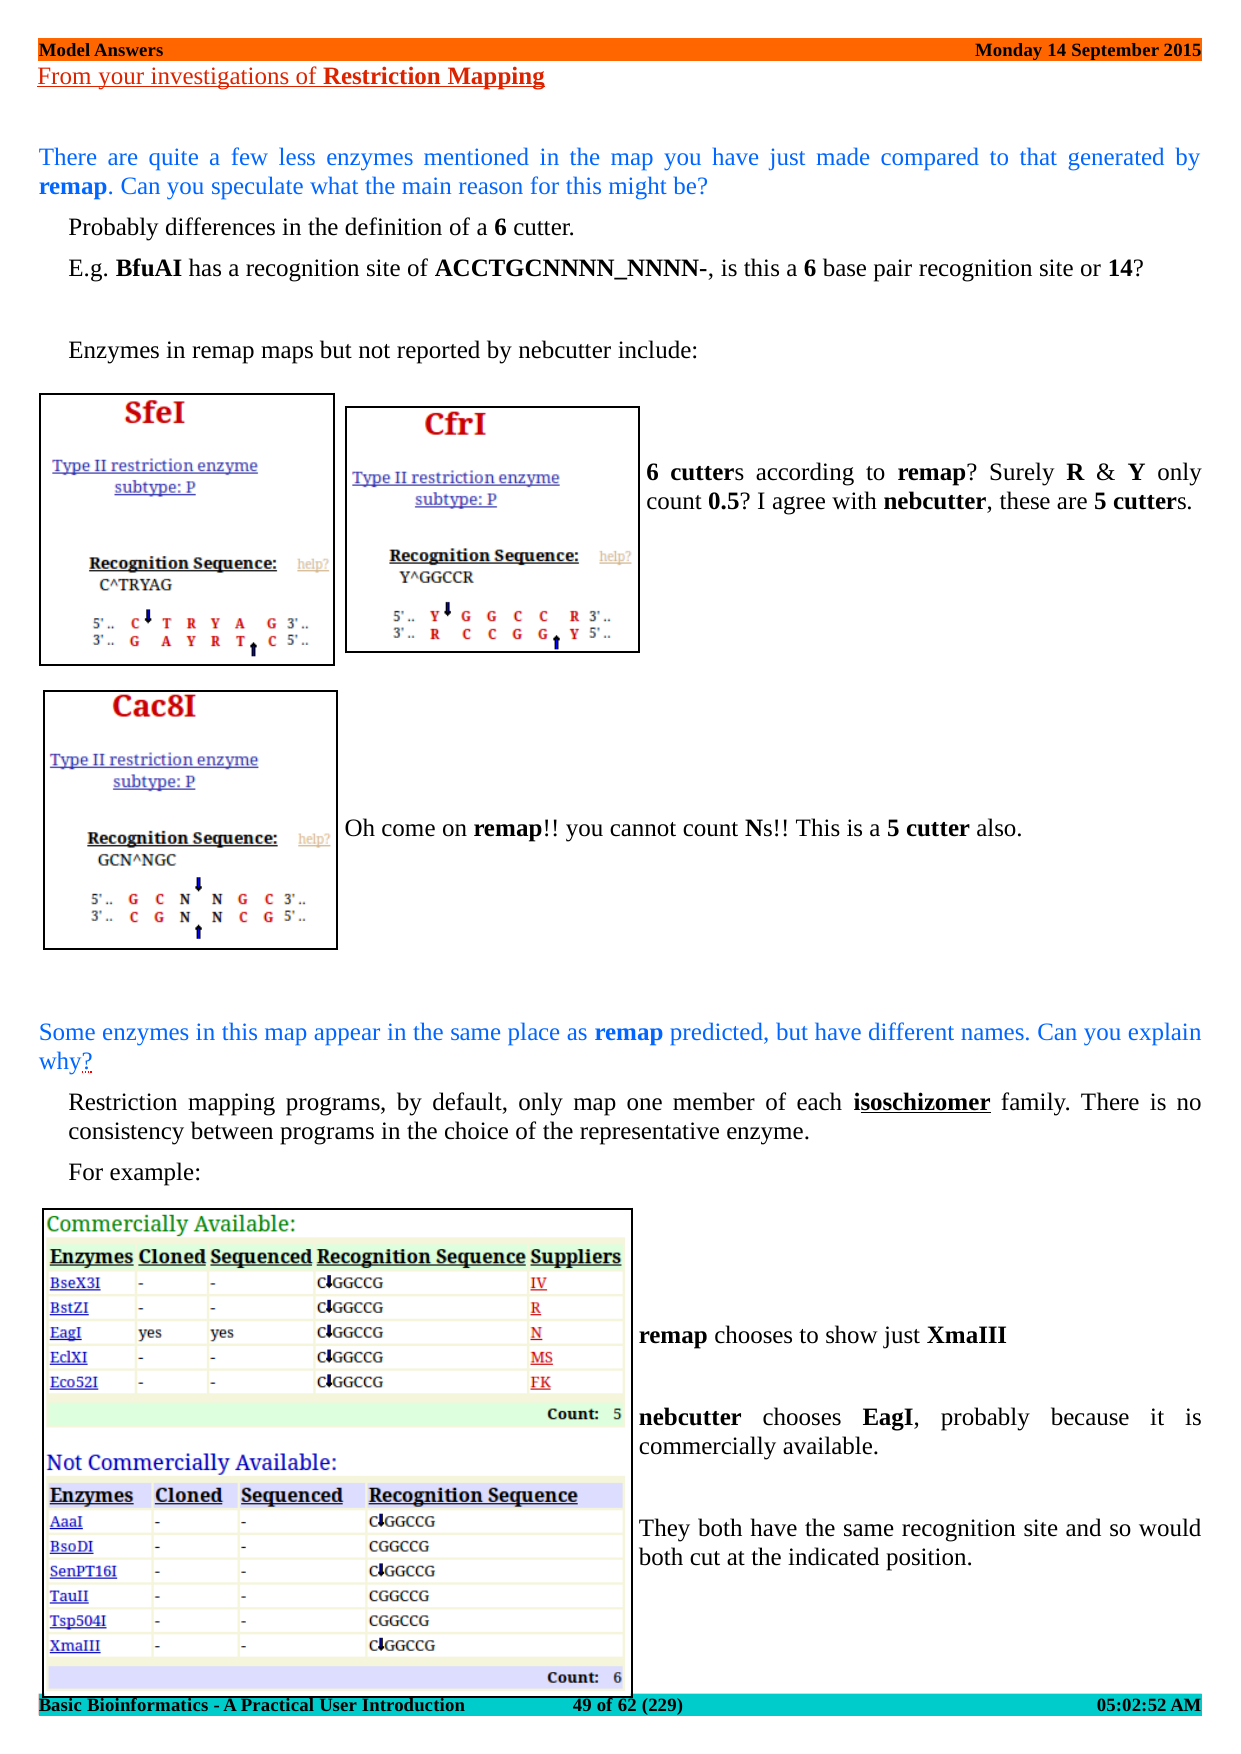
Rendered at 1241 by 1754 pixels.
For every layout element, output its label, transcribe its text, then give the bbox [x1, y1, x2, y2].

picture [45, 692, 336, 948]
text Some enzymes in this map appear in the same place as remap predicted, but have different names. Can you explain why? [38, 1017, 1202, 1075]
picture [44, 1210, 631, 1696]
text They both have the same recognition site and so would both cut at the indicated position. [633, 1512, 1202, 1571]
text nebcutter chooses EagI, probably because it is commercially available. [633, 1402, 1202, 1460]
text For example: [68, 1157, 1202, 1186]
text Restriction mapping programs, by default, only map one member of each isoschizomer family. There is no consistency between programs in the choice of the representative enzyme. [68, 1087, 1202, 1145]
text From your investigations of Restriction Mapping [37, 61, 1202, 89]
picture [41, 395, 333, 664]
picture [347, 408, 638, 651]
text Enzymes in remap maps but not reported by nebcutter include: [68, 334, 1202, 364]
text There are quite a few less enzymes mentioned in the map you have just made compared to that generated by remap. Can you speculate what the main reason for this might be? [38, 142, 1202, 200]
text Oh come on remap!! you cannot count Ns!! This is a 5 cutter also. [338, 813, 1202, 842]
text remap chooses to show just XmaIII [633, 1320, 1202, 1349]
text 6 cutters according to remap? Surely R & Y only count 0.5? I agree with nebcutter, these are 5 cutters. [640, 457, 1202, 515]
text E.g. BfuAI has a recognition site of ACCTGCNNNN_NNNN-, is this a 6 base pair recognition site or 14? [68, 253, 1202, 282]
text Probably differences in the definition of a 6 cutter. [68, 212, 1202, 241]
